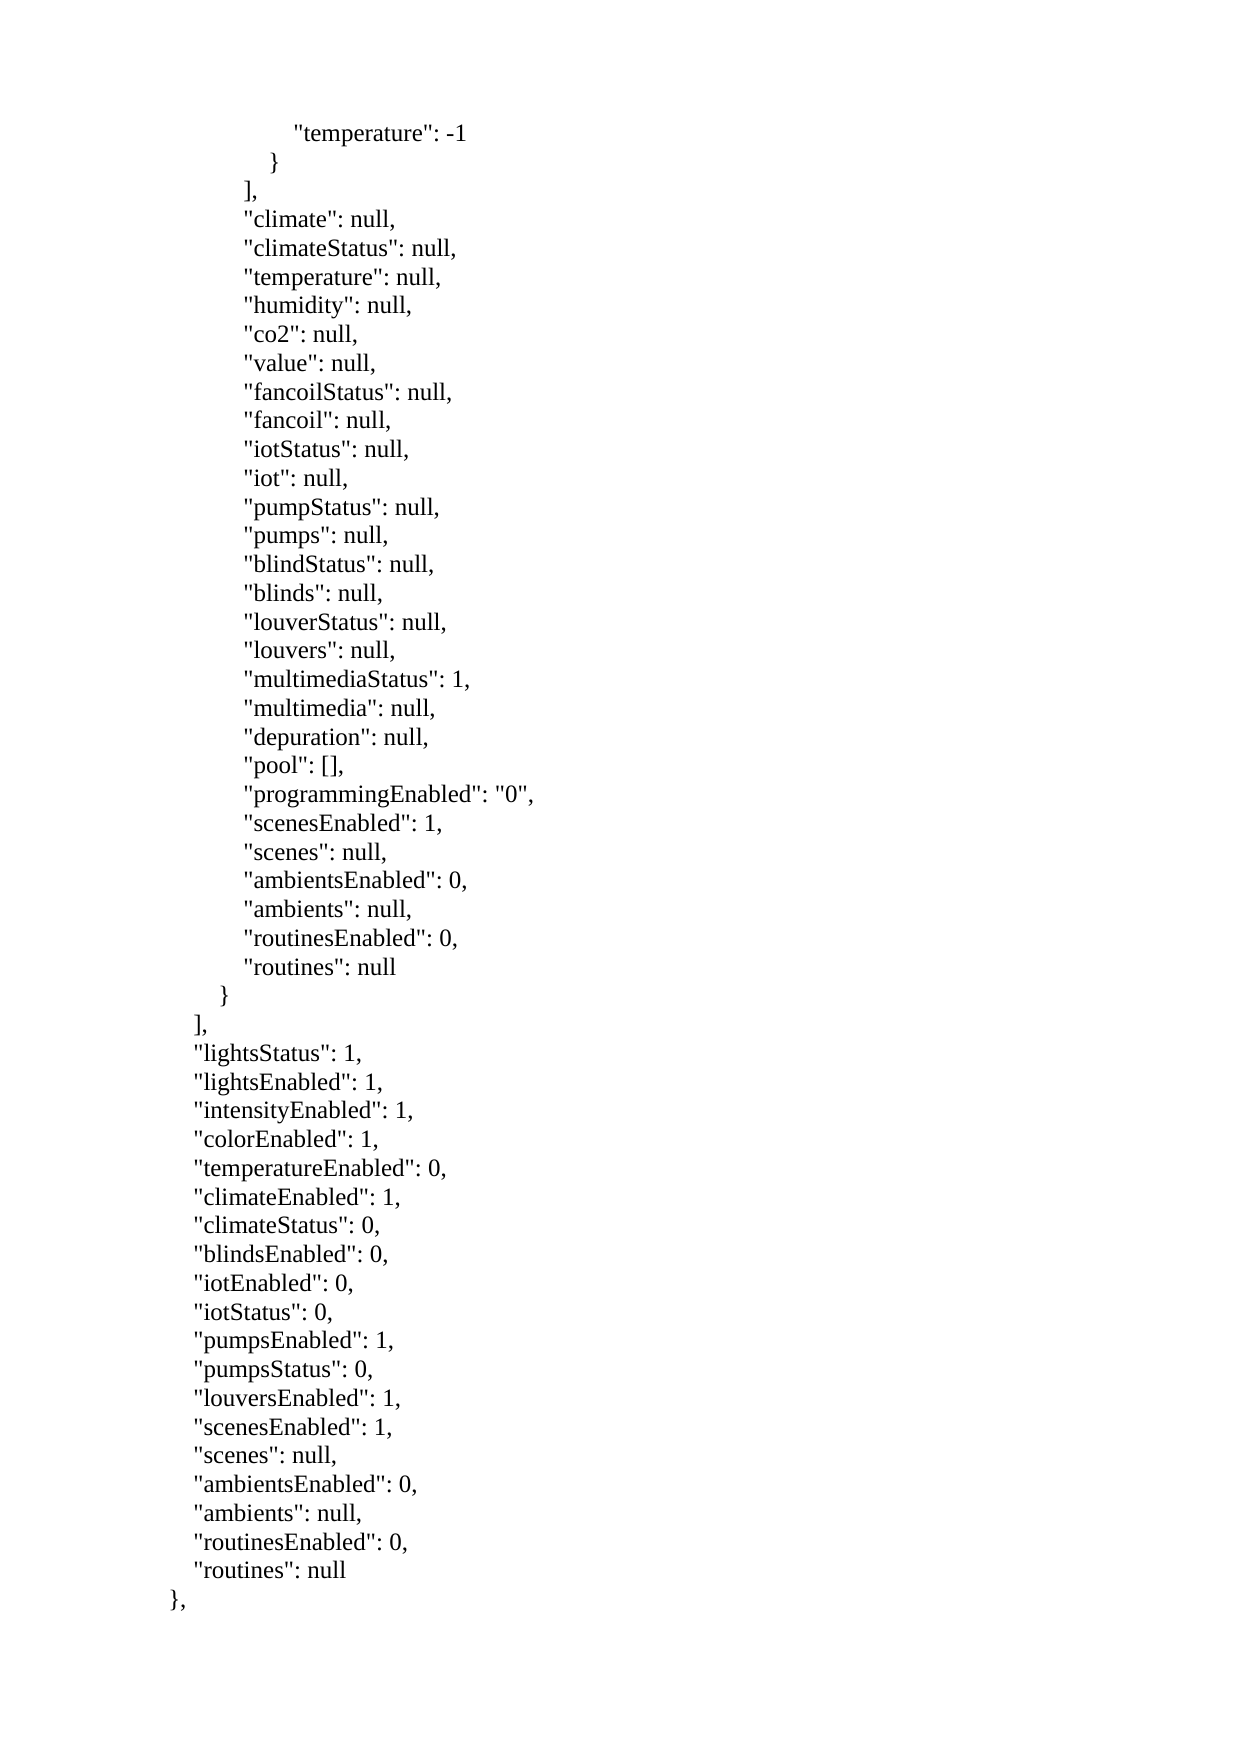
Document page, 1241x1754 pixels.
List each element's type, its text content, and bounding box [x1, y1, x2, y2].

text "ambients": null, [118, 894, 1122, 923]
text "intensityEnabled": 1, [118, 1096, 1122, 1124]
text } [118, 981, 1122, 1009]
text "ambientsEnabled": 0, [118, 1469, 1122, 1498]
text "scenesEnabled": 1, [118, 1412, 1122, 1441]
text "depuration": null, [118, 722, 1122, 751]
text "value": null, [118, 348, 1122, 377]
text "temperature": null, [118, 262, 1122, 291]
text "iotStatus": null, [118, 434, 1122, 463]
text "pumpStatus": null, [118, 492, 1122, 521]
text "programmingEnabled": "0", [118, 779, 1122, 808]
text "fancoilStatus": null, [118, 377, 1122, 406]
text "colorEnabled": 1, [118, 1124, 1122, 1153]
text }, [118, 1584, 1122, 1613]
text "climateEnabled": 1, [118, 1182, 1122, 1211]
text "ambientsEnabled": 0, [118, 866, 1122, 894]
text "multimedia": null, [118, 693, 1122, 722]
text "climate": null, [118, 204, 1122, 233]
text "scenesEnabled": 1, [118, 808, 1122, 837]
text "blindStatus": null, [118, 549, 1122, 578]
text "scenes": null, [118, 837, 1122, 866]
text "climateStatus": null, [118, 233, 1122, 262]
text "routines": null [118, 952, 1122, 981]
text "multimediaStatus": 1, [118, 664, 1122, 693]
text "blinds": null, [118, 578, 1122, 607]
text "co2": null, [118, 319, 1122, 348]
text "blindsEnabled": 0, [118, 1239, 1122, 1268]
text "pumpsStatus": 0, [118, 1354, 1122, 1383]
text "scenes": null, [118, 1441, 1122, 1469]
text "pumps": null, [118, 521, 1122, 549]
text "iot": null, [118, 463, 1122, 492]
text "humidity": null, [118, 291, 1122, 319]
text "iotStatus": 0, [118, 1297, 1122, 1326]
text "climateStatus": 0, [118, 1211, 1122, 1239]
text ], [118, 176, 1122, 204]
text "routines": null [118, 1556, 1122, 1584]
text "routinesEnabled": 0, [118, 1527, 1122, 1556]
text "louvers": null, [118, 636, 1122, 664]
text "routinesEnabled": 0, [118, 923, 1122, 952]
text "lightsStatus": 1, [118, 1038, 1122, 1067]
text "louversEnabled": 1, [118, 1383, 1122, 1412]
text "lightsEnabled": 1, [118, 1067, 1122, 1096]
text "pool": [], [118, 751, 1122, 779]
text "pumpsEnabled": 1, [118, 1326, 1122, 1354]
text ], [118, 1009, 1122, 1038]
text "ambients": null, [118, 1498, 1122, 1527]
text "temperatureEnabled": 0, [118, 1153, 1122, 1182]
text "louverStatus": null, [118, 607, 1122, 636]
text "temperature": -1 [118, 118, 1122, 147]
text "fancoil": null, [118, 406, 1122, 434]
text } [118, 147, 1122, 176]
text "iotEnabled": 0, [118, 1268, 1122, 1297]
